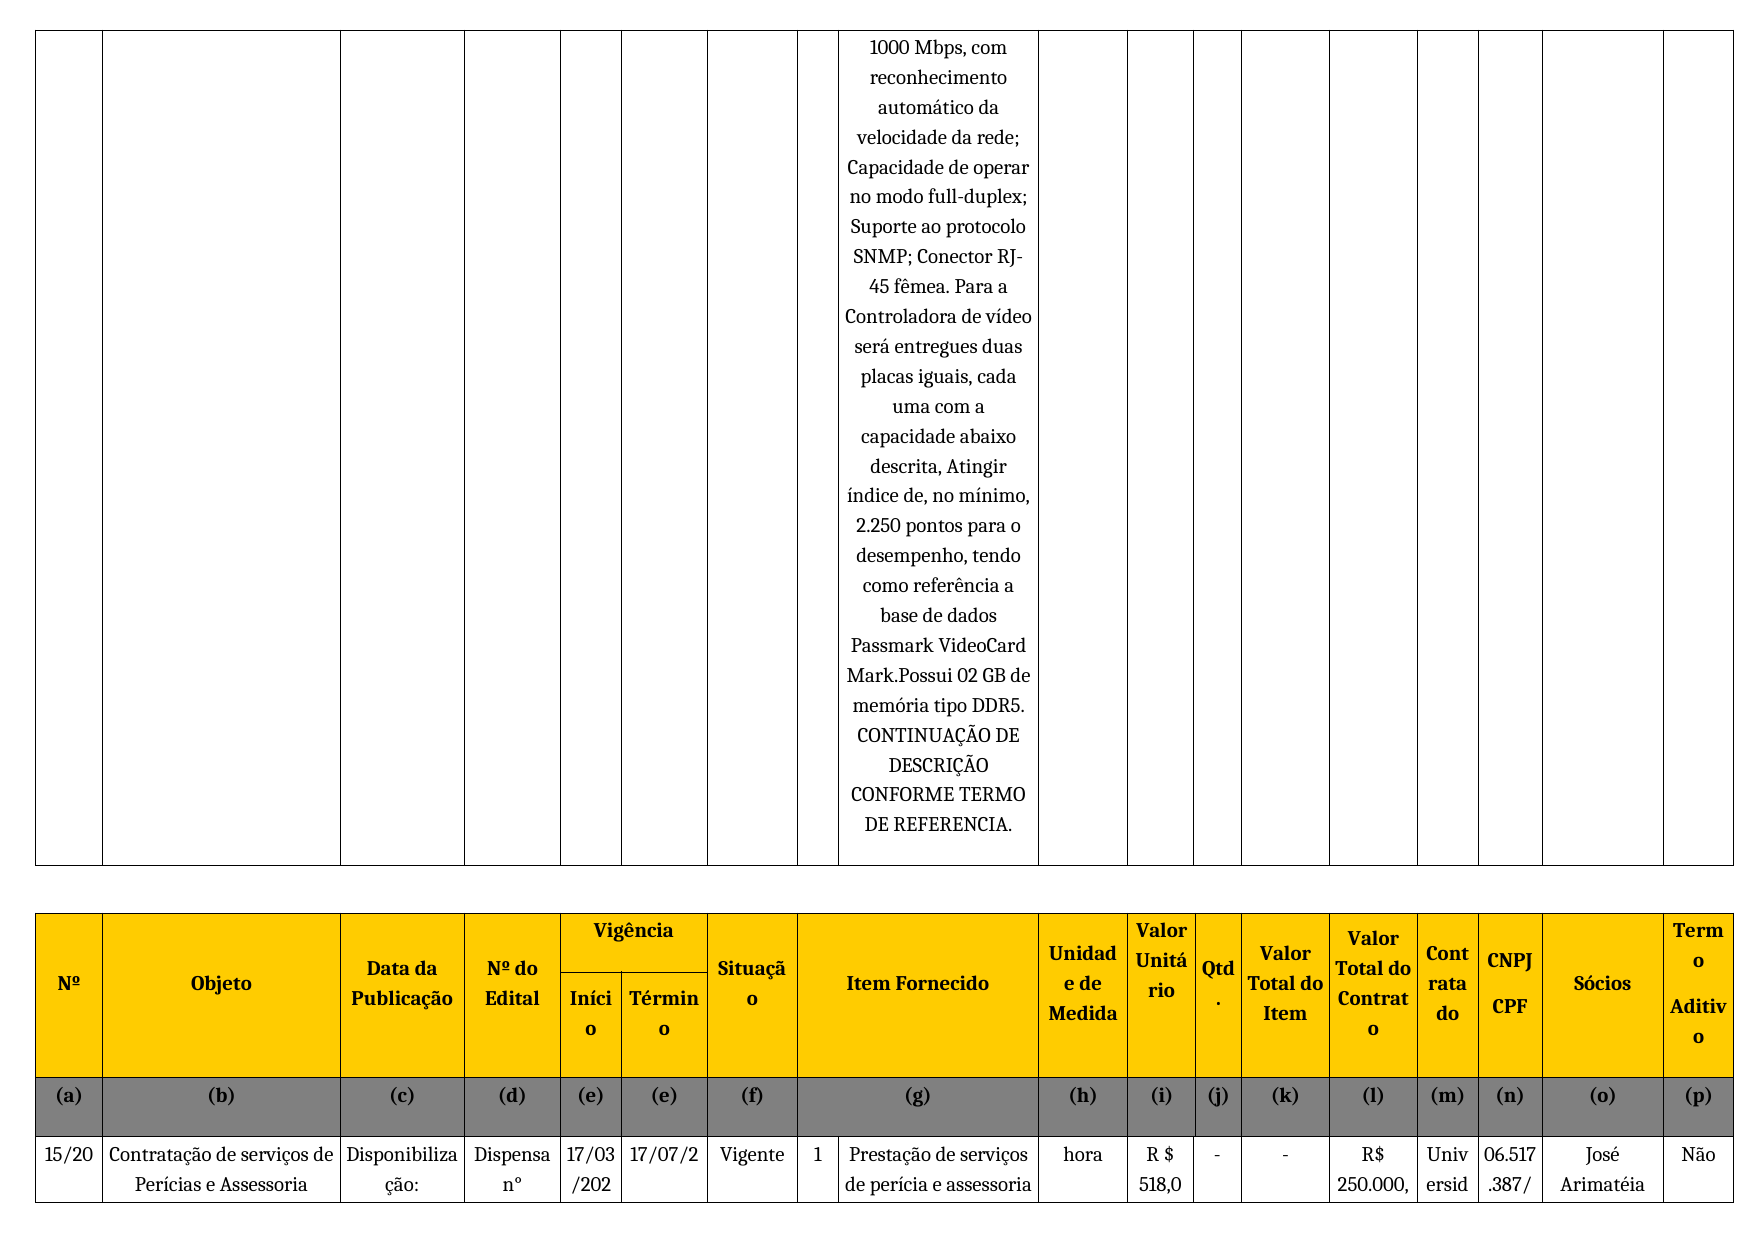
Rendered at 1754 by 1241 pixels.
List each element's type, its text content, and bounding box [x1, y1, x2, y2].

table_header Valor Unitário [1128, 914, 1195, 1077]
table_cell - [1194, 1137, 1241, 1202]
table_cell [1242, 31, 1329, 865]
table_cell 17/07/2 [622, 1137, 707, 1202]
table_cell (m) [1418, 1078, 1478, 1136]
table_header Vigência [561, 914, 707, 971]
table_cell José Arimatéia [1543, 1137, 1663, 1202]
table_cell (o) [1543, 1078, 1663, 1136]
table_cell (i) [1128, 1078, 1195, 1136]
table_cell (b) [103, 1078, 340, 1136]
table_header Termo Aditivo [1664, 914, 1733, 1077]
table_header Valor Total do Item [1242, 914, 1329, 1077]
table_cell Término [622, 973, 707, 1077]
table_cell Contratação de serviços de Perícias e Assessoria [103, 1137, 340, 1202]
table_cell 1000 Mbps, com reconhecimento automático da velocidade da rede; Capacidade de operar no modo full-duplex; Suporte ao protocolo SNMP; Conector RJ-45 fêmea. Para a Controladora de vídeo será entregues duas placas iguais, cada uma com a capacidade abaixo descrita, Atingir índice de, no mínimo, 2.250 pontos para o desempenho, tendo como referência a base de dados Passmark VideoCard Mark.Possui 02 GB de memória tipo DDR5. CONTINUAÇÃO DE DESCRIÇÃO CONFORME TERMO DE REFERENCIA. [839, 31, 1038, 865]
table_cell (d) [465, 1078, 560, 1136]
table_cell Dispensa n° [465, 1137, 560, 1202]
table_cell [798, 31, 838, 865]
table_cell (l) [1330, 1078, 1417, 1136]
table_cell Disponibilização: [341, 1137, 464, 1202]
table_header Situação [708, 914, 797, 1077]
table_cell R$ 250.000, [1330, 1137, 1417, 1202]
table_cell [622, 31, 707, 865]
table_cell (n) [1479, 1078, 1542, 1136]
table_header Data da Publicação [341, 914, 464, 1077]
table_cell 1 [798, 1137, 838, 1202]
table_header Item Fornecido [798, 914, 1038, 1077]
table_cell Vigente [708, 1137, 797, 1202]
table_cell [103, 31, 340, 865]
table_cell (c) [341, 1078, 464, 1136]
table_cell [1330, 31, 1417, 865]
table_cell Início [561, 973, 621, 1077]
table_cell (f) [708, 1078, 797, 1136]
table_cell - [1242, 1137, 1329, 1202]
table_cell 15/20 [36, 1137, 102, 1202]
table_header Nº [36, 914, 102, 1077]
table_cell (e) [622, 1078, 707, 1136]
table_cell Universid [1418, 1137, 1478, 1202]
table_header Unidade de Medida [1039, 914, 1127, 1077]
table_header Nº do Edital [465, 914, 560, 1077]
table_cell (h) [1039, 1078, 1127, 1136]
table_cell [1664, 31, 1733, 865]
table_header Objeto [103, 914, 340, 1077]
table_cell [36, 31, 102, 865]
table_cell (g) [798, 1078, 1038, 1136]
table_cell [341, 31, 464, 865]
table_cell (k) [1242, 1078, 1329, 1136]
table_header Qtd. [1196, 914, 1241, 1077]
table_cell (e) [561, 1078, 621, 1136]
table_cell hora [1039, 1137, 1127, 1202]
table_cell [1194, 31, 1241, 865]
table_cell [1479, 31, 1542, 865]
table_header Valor Total do Contrato [1330, 914, 1417, 1077]
table_cell (p) [1664, 1078, 1733, 1136]
table_cell [465, 31, 560, 865]
table_cell 17/03/202 [561, 1137, 621, 1202]
table_cell (a) [36, 1078, 102, 1136]
table_header Sócios [1543, 914, 1663, 1077]
table_cell [1128, 31, 1193, 865]
table_cell 06.517.387/ [1479, 1137, 1542, 1202]
table_cell Não [1664, 1137, 1733, 1202]
table_header CNPJ CPF [1479, 914, 1542, 1077]
table_cell [561, 31, 621, 865]
table_cell R $ 518,0 [1128, 1137, 1193, 1202]
table_cell [1418, 31, 1478, 865]
table_cell [1543, 31, 1663, 865]
table_cell [1039, 31, 1127, 865]
table_cell (j) [1196, 1078, 1241, 1136]
table_cell [708, 31, 797, 865]
table_header Contratado [1418, 914, 1478, 1077]
table_cell Prestação de serviços de perícia e assessoria [839, 1137, 1038, 1202]
